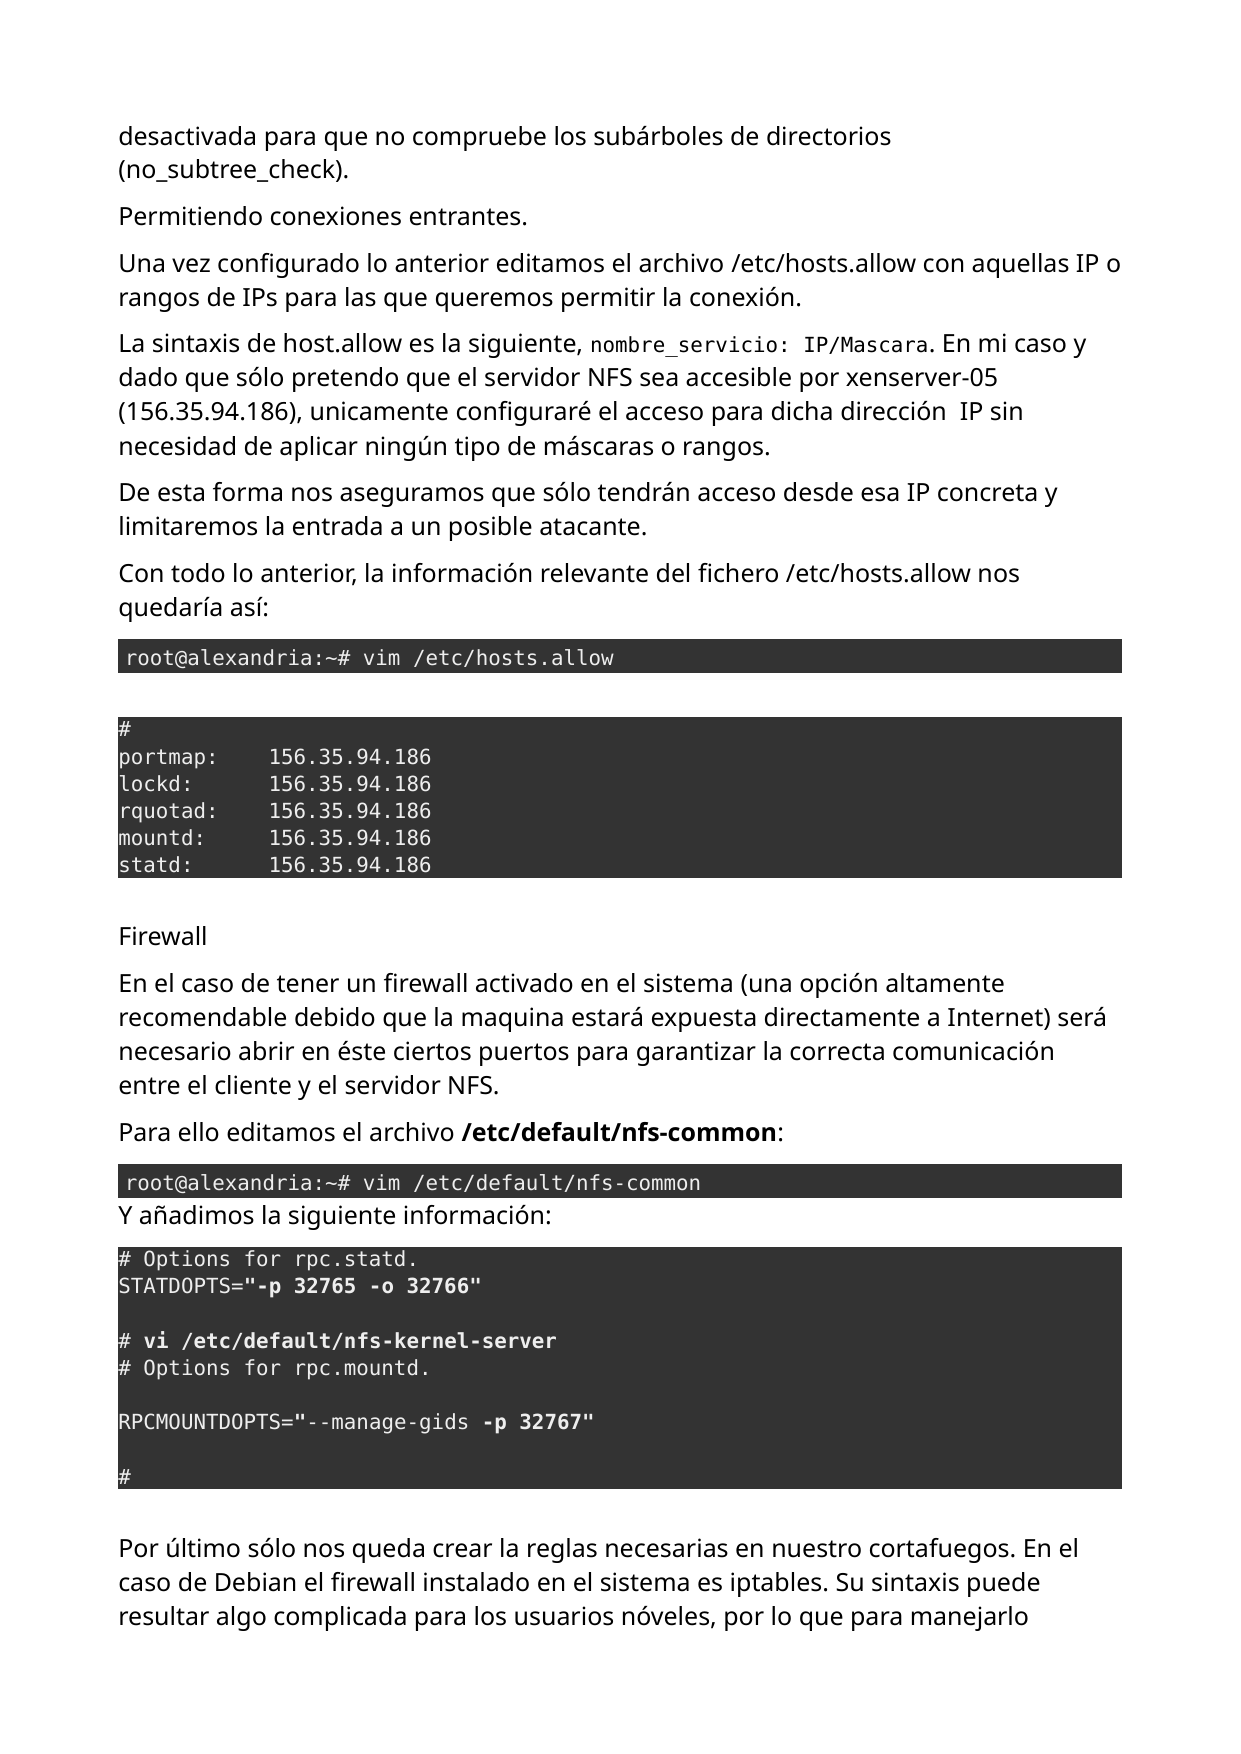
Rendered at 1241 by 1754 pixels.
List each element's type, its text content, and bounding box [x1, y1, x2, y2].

text De esta forma nos aseguramos que sólo tendrán acceso desde esa IP concreta y limitaremos la entrada a un posible atacante. [118, 475, 1122, 543]
text Con todo lo anterior, la información relevante del fichero /etc/hosts.allow nos quedaría así: [118, 555, 1122, 623]
text STATDOPTS="-p 32765 -o 32766" [118, 1274, 1122, 1299]
text # Options for rpc.mountd. [118, 1356, 1122, 1380]
text Permitiendo conexiones entrantes. [118, 199, 1122, 233]
text En el caso de tener un firewall activado en el sistema (una opción altamente recomendable debido que la maquina estará expuesta directamente a Internet) será necesario abrir en éste ciertos puertos para garantizar la correcta comunicación entre el cliente y el servidor NFS. [118, 966, 1122, 1102]
text La sintaxis de host.allow es la siguiente, nombre_servicio: IP/Mascara. En mi caso y dado que sólo pretendo que el servidor NFS sea accesible por xenserver-05 (156.35.94.186), unicamente configuraré el acceso para dicha dirección IP sin necesidad de aplicar ningún tipo de máscaras o rangos. [118, 326, 1122, 462]
text Una vez configurado lo anterior editamos el archivo /etc/hosts.allow con aquellas IP o rangos de IPs para las que queremos permitir la conexión. [118, 245, 1122, 313]
text # vi /etc/default/nfs-kernel-server [118, 1329, 1122, 1353]
text rquotad: 156.35.94.186 [118, 799, 1122, 823]
text # Options for rpc.statd. [118, 1247, 1122, 1272]
text root@alexandria:~# vim /etc/hosts.allow [118, 639, 1122, 673]
text lockd: 156.35.94.186 [118, 772, 1122, 796]
text Para ello editamos el archivo /etc/default/nfs-common: [118, 1114, 1122, 1148]
text desactivada para que no compruebe los subárboles de directorios (no_subtree_check). [118, 118, 1122, 186]
text mountd: 156.35.94.186 [118, 826, 1122, 851]
text RPCMOUNTDOPTS="--manage-gids -p 32767" [118, 1410, 1122, 1435]
text # [118, 1465, 1122, 1489]
text statd: 156.35.94.186 [118, 853, 1122, 878]
text Firewall [118, 919, 1122, 953]
text portmap: 156.35.94.186 [118, 745, 1122, 769]
text root@alexandria:~# vim /etc/default/nfs-common [118, 1164, 1122, 1198]
text # [118, 717, 1122, 742]
text Por último sólo nos queda crear la reglas necesarias en nuestro cortafuegos. En el caso de Debian el firewall instalado en el sistema es iptables. Su sintaxis puede resultar algo complicada para los usuarios nóveles, por lo que para manejarlo [118, 1531, 1122, 1633]
text Y añadimos la siguiente información: [118, 1198, 1122, 1232]
